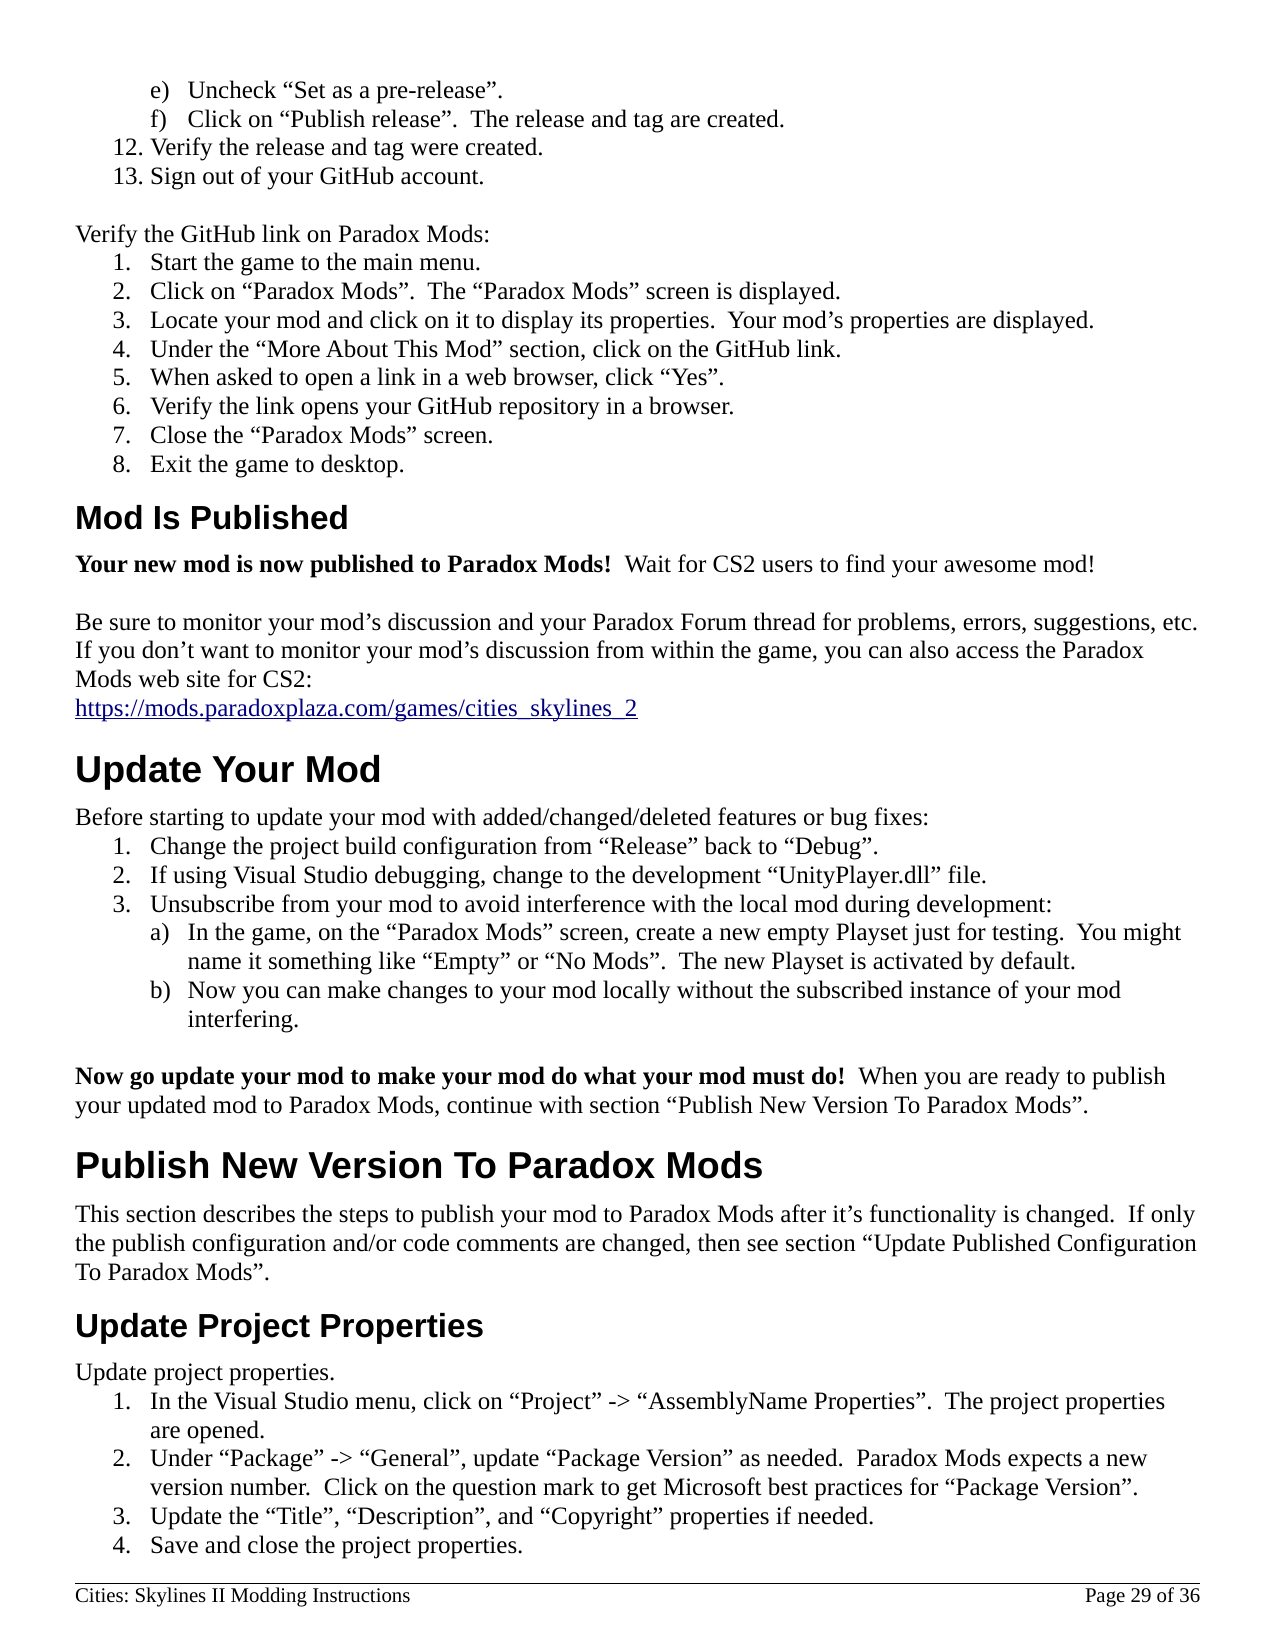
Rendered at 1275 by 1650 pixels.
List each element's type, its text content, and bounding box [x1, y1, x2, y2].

list Close the “Paradox Mods” screen. [112, 420, 1200, 449]
subtitle Mod Is Published [75, 498, 1200, 537]
list Unsubscribe from your mod to avoid interference with the local mod during development: [112, 889, 1200, 917]
subtitle Update Your Mod [75, 747, 1200, 790]
list Save and close the project properties. [112, 1530, 1200, 1558]
list Exit the game to desktop. [112, 449, 1200, 477]
list Now you can make changes to your mod locally without the subscribed instance of your mod interfering. [150, 975, 1200, 1032]
list Verify the release and tag were created. [112, 132, 1200, 161]
list Change the project build configuration from “Release” back to “Debug”. [112, 831, 1200, 860]
list Under “Package” -> “General”, update “Package Version” as needed. Paradox Mods expects a new version number. Click on the question mark to get Microsoft best practices for “Package Version”. [112, 1443, 1200, 1501]
list Verify the link opens your GitHub repository in a browser. [112, 391, 1200, 420]
text Be sure to monitor your mod’s discussion and your Paradox Forum thread for problems, errors, suggestions, etc. If you don’t want to monitor your mod’s discussion from within the game, you can also access the Paradox Mods web site for CS2: https://mods.paradoxplaza.com/games/cities_skylines_2 [75, 607, 1200, 722]
text Before starting to update your mod with added/changed/deleted features or bug fixes: [75, 802, 1200, 831]
list Locate your mod and click on it to display its properties. Your mod’s properties are displayed. [112, 305, 1200, 334]
list Uncheck “Set as a pre-release”. [150, 75, 1200, 104]
list In the Visual Studio menu, click on “Project” -> “AssemblyName Properties”. The project properties are opened. [112, 1386, 1200, 1443]
subtitle Update Project Properties [75, 1306, 1200, 1345]
text Now go update your mod to make your mod do what your mod must do! When you are ready to publish your updated mod to Paradox Mods, continue with section “Publish New Version To Paradox Mods”. [75, 1061, 1200, 1119]
list Update the “Title”, “Description”, and “Copyright” properties if needed. [112, 1501, 1200, 1530]
text Verify the GitHub link on Paradox Mods: [75, 219, 1200, 247]
list If using Visual Studio debugging, change to the development “UnityPlayer.dll” file. [112, 860, 1200, 889]
list In the game, on the “Paradox Mods” screen, create a new empty Playset just for testing. You might name it something like “Empty” or “No Mods”. The new Playset is activated by default. [150, 917, 1200, 975]
subtitle Publish New Version To Paradox Mods [75, 1144, 1200, 1187]
list Sign out of your GitHub account. [112, 161, 1200, 190]
list Click on “Publish release”. The release and tag are created. [150, 104, 1200, 132]
list Click on “Paradox Mods”. The “Paradox Mods” screen is displayed. [112, 276, 1200, 305]
text Update project properties. [75, 1357, 1200, 1386]
text This section describes the steps to publish your mod to Paradox Mods after it’s functionality is changed. If only the publish configuration and/or code comments are changed, then see section “Update Published Configuration To Paradox Mods”. [75, 1199, 1200, 1286]
list Under the “More About This Mod” section, click on the GitHub link. [112, 334, 1200, 362]
list Start the game to the main menu. [112, 247, 1200, 276]
list When asked to open a link in a web browser, click “Yes”. [112, 362, 1200, 391]
text Your new mod is now published to Paradox Mods! Wait for CS2 users to find your awesome mod! [75, 549, 1200, 578]
